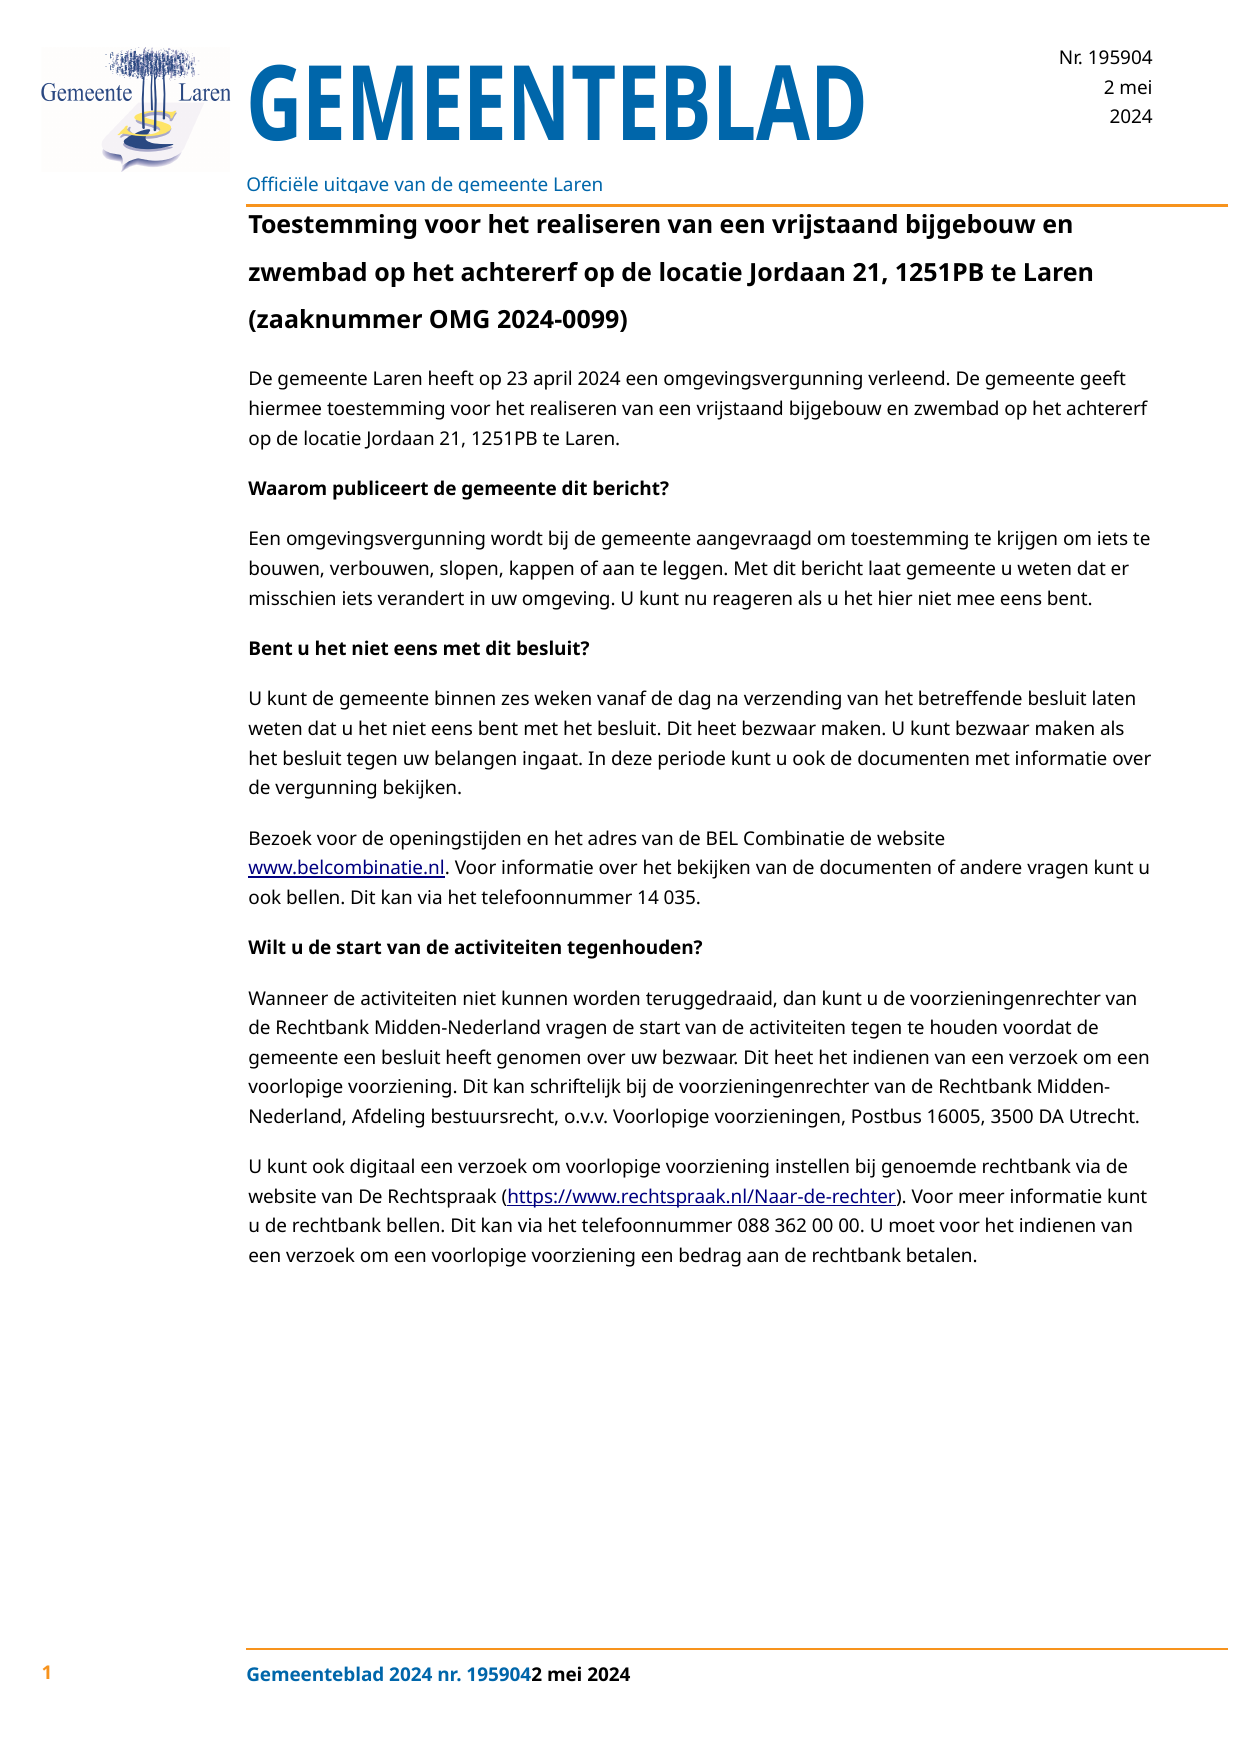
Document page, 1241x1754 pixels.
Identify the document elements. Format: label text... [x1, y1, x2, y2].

text Toestemming voor het realiseren van een vrijstaand bijgebouw en zwembad op het achtererf op de locatie Jordaan 21, 1251PB te Laren (zaaknummer OMG 2024-0099) [248, 207, 1152, 336]
text Wilt u de start van de activiteiten tegenhouden? [248, 934, 1152, 960]
text Waarom publiceert de gemeente dit bericht? [248, 475, 1152, 501]
text U kunt de gemeente binnen zes weken vanaf de dag na verzending van het betreffende besluit laten weten dat u het niet eens bent met het besluit. Dit heet bezwaar maken. U kunt bezwaar maken als het besluit tegen uw belangen ingaat. In deze periode kunt u ook de documenten met informatie over de vergunning bekijken. [248, 686, 1152, 800]
text Bent u het niet eens met dit besluit? [248, 635, 1152, 661]
text Wanneer de activiteiten niet kunnen worden teruggedraaid, dan kunt u de voorzieningenrechter van de Rechtbank Midden-Nederland vragen de start van de activiteiten tegen te houden voordat de gemeente een besluit heeft genomen over uw bezwaar. Dit heet het indienen van een verzoek om een voorlopige voorziening. Dit kan schriftelijk bij de voorzieningenrechter van de Rechtbank Midden-Nederland, Afdeling bestuursrecht, o.v.v. Voorlopige voorzieningen, Postbus 16005, 3500 DA Utrecht. [248, 985, 1152, 1129]
picture [41, 47, 231, 172]
text Bezoek voor de openingstijden en het adres van de BEL Combinatie de website www.belcombinatie.nl. Voor informatie over het bekijken van de documenten of andere vragen kunt u ook bellen. Dit kan via het telefoonnummer 14 035. [248, 825, 1152, 909]
text Een omgevingsvergunning wordt bij de gemeente aangevraagd om toestemming te krijgen om iets te bouwen, verbouwen, slopen, kappen of aan te leggen. Met dit bericht laat gemeente u weten dat er misschien iets verandert in uw omgeving. U kunt nu reageren als u het hier niet mee eens bent. [248, 526, 1152, 610]
text De gemeente Laren heeft op 23 april 2024 een omgevingsvergunning verleend. De gemeente geeft hiermee toestemming voor het realiseren van een vrijstaand bijgebouw en zwembad op het achtererf op de locatie Jordaan 21, 1251PB te Laren. [248, 366, 1152, 450]
text U kunt ook digitaal een verzoek om voorlopige voorziening instellen bij genoemde rechtbank via de website van De Rechtspraak (https://www.rechtspraak.nl/Naar-de-rechter). Voor meer informatie kunt u de rechtbank bellen. Dit kan via het telefoonnummer 088 362 00 00. U moet voor het indienen van een verzoek om een voorlopige voorziening een bedrag aan de rechtbank betalen. [248, 1153, 1152, 1268]
